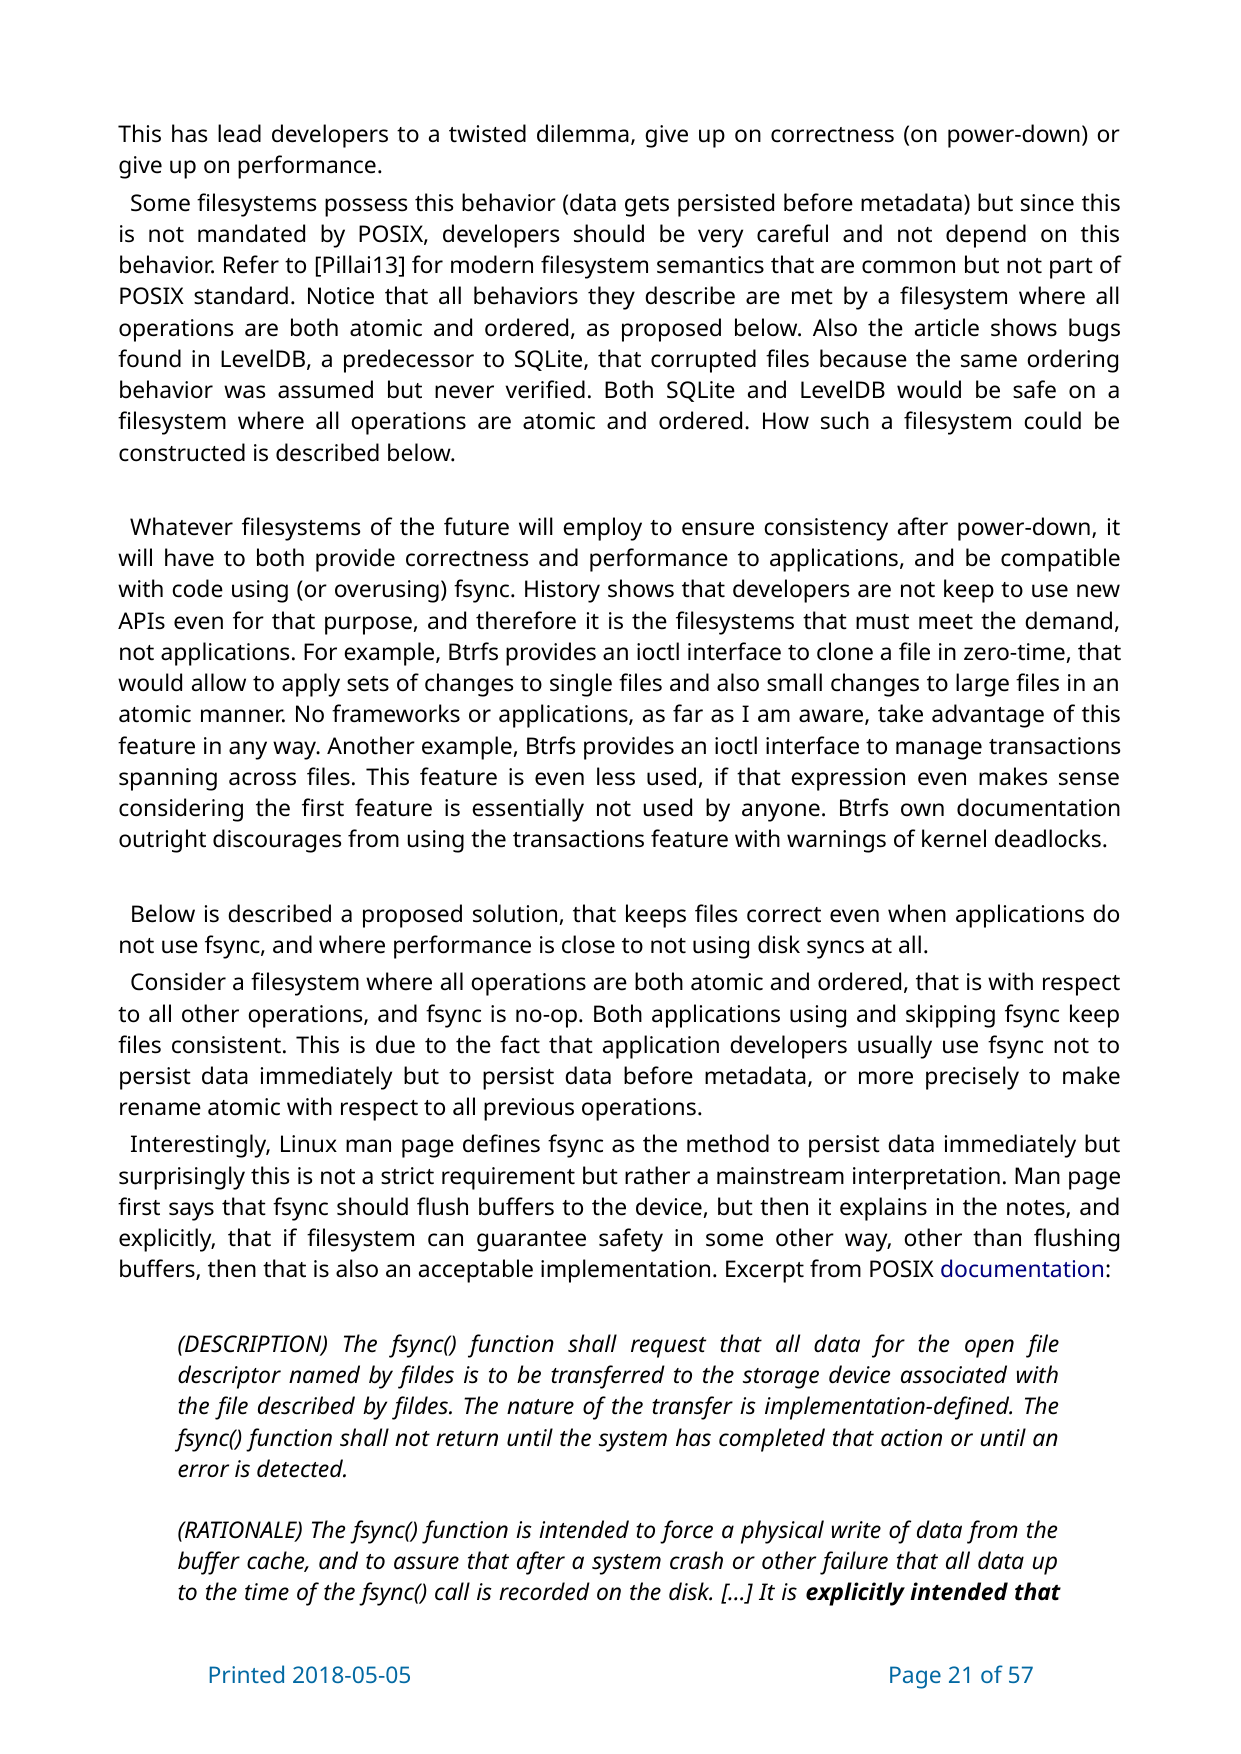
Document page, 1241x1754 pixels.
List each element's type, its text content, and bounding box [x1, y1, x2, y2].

text This has lead developers to a twisted dilemma, give up on correctness (on power-down) or give up on performance. [118, 118, 1122, 181]
text (RATIONALE) The fsync() function is intended to force a physical write of data from the buffer cache, and to assure that after a system crash or other failure that all data up to the time of the fsync() call is recorded on the disk. […] It is explicitly intended that [177, 1513, 1063, 1607]
text Some filesystems possess this behavior (data gets persisted before metadata) but since this is not mandated by POSIX, developers should be very careful and not depend on this behavior. Refer to [Pillai13] for modern filesystem semantics that are common but not part of POSIX standard. Notice that all behaviors they describe are met by a filesystem where all operations are both atomic and ordered, as proposed below. Also the article shows bugs found in LevelDB, a predecessor to SQLite, that corrupted files because the same ordering behavior was assumed but never verified. Both SQLite and LevelDB would be safe on a filesystem where all operations are atomic and ordered. How such a filesystem could be constructed is described below. [118, 187, 1122, 468]
text Below is described a proposed solution, that keeps files correct even when applications do not use fsync, and where performance is close to not using disk syncs at all. [118, 898, 1122, 960]
text Interestingly, Linux man page defines fsync as the method to persist data immediately but surprisingly this is not a strict requirement but rather a mainstream interpretation. Man page first says that fsync should flush buffers to the device, but then it explains in the notes, and explicitly, that if filesystem can guarantee safety in some other way, other than flushing buffers, then that is also an acceptable implementation. Excerpt from POSIX documentation: [118, 1128, 1122, 1285]
text (DESCRIPTION) The fsync() function shall request that all data for the open file descriptor named by fildes is to be transferred to the storage device associated with the file described by fildes. The nature of the transfer is implementation-defined. The fsync() function shall not return until the system has completed that action or until an error is detected. [177, 1328, 1063, 1484]
text Consider a filesystem where all operations are both atomic and ordered, that is with respect to all other operations, and fsync is no-op. Both applications using and skipping fsync keep files consistent. This is due to the fact that application developers usually use fsync not to persist data immediately but to persist data before metadata, or more precisely to make rename atomic with respect to all previous operations. [118, 966, 1122, 1122]
text Whatever filesystems of the future will employ to ensure consistency after power-down, it will have to both provide correctness and performance to applications, and be compatible with code using (or overusing) fsync. History shows that developers are not keep to use new APIs even for that purpose, and therefore it is the filesystems that must meet the demand, not applications. For example, Btrfs provides an ioctl interface to clone a file in zero-time, that would allow to apply sets of changes to single files and also small changes to large files in an atomic manner. No frameworks or applications, as far as I am aware, take advantage of this feature in any way. Another example, Btrfs provides an ioctl interface to manage transactions spanning across files. This feature is even less used, if that expression even makes sense considering the first feature is essentially not used by anyone. Btrfs own documentation outright discourages from using the transactions feature with warnings of kernel deadlocks. [118, 511, 1122, 855]
